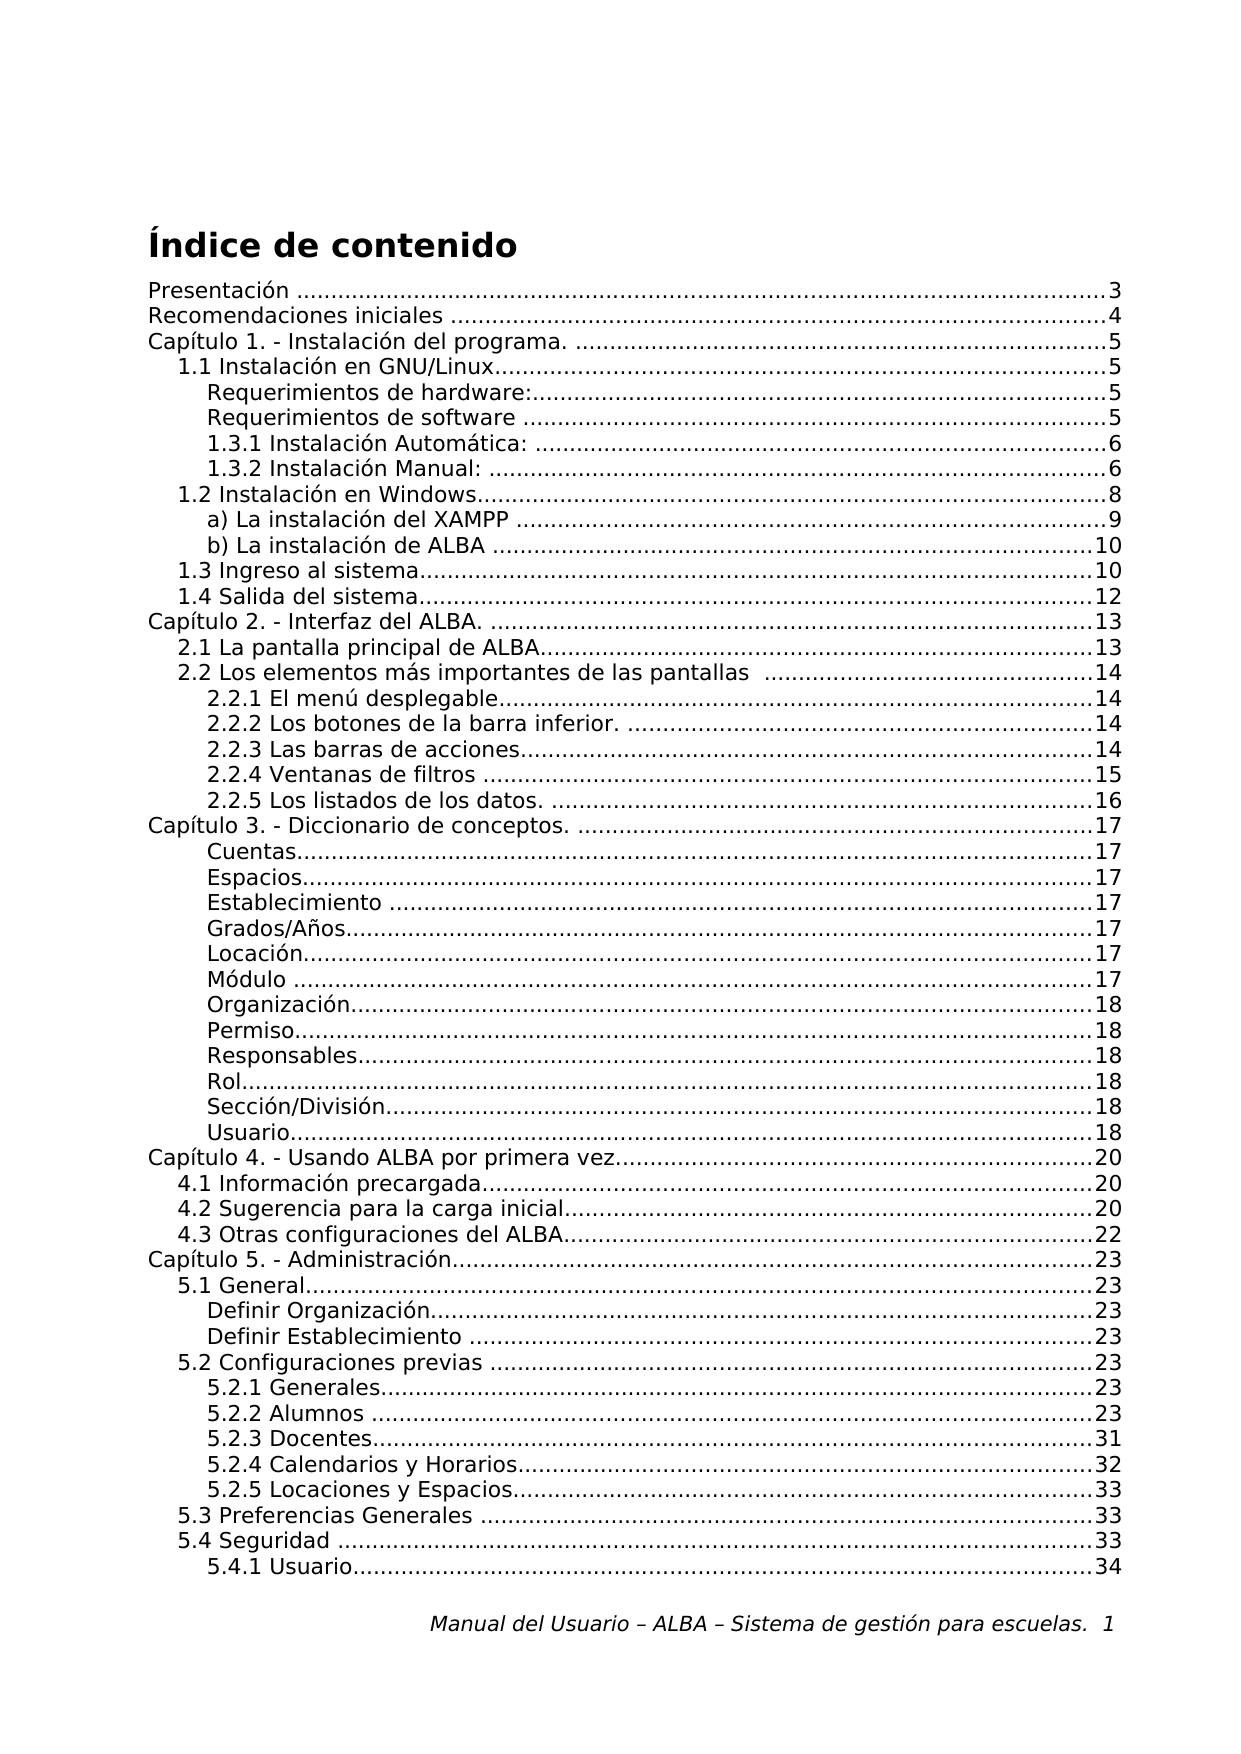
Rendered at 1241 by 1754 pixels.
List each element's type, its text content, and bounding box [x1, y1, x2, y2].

text Espacios 17 [207, 865, 1122, 890]
text 5.4.1 Usuario 34 [207, 1554, 1122, 1579]
text 2.2.5 Los listados de los datos. 16 [207, 788, 1122, 814]
text Capítulo 3. - Diccionario de conceptos. 17 [148, 814, 1122, 839]
text 2.2.1 El menú desplegable 14 [207, 686, 1122, 712]
text Capítulo 5. - Administración 23 [148, 1247, 1122, 1273]
text Establecimiento 17 [207, 890, 1122, 916]
text 2.2.2 Los botones de la barra inferior. 14 [207, 712, 1122, 737]
text Capítulo 2. - Interfaz del ALBA. 13 [148, 609, 1122, 635]
text 2.2.4 Ventanas de filtros 15 [207, 763, 1122, 788]
text 2.2 Los elementos más importantes de las pantallas 14 [177, 661, 1122, 686]
text Rol 18 [207, 1069, 1122, 1094]
text Sección/División 18 [207, 1094, 1122, 1120]
text 5.1 General 23 [177, 1273, 1122, 1298]
text 5.2.2 Alumnos 23 [207, 1401, 1122, 1426]
text Grados/Años 17 [207, 916, 1122, 941]
text 1.3.2 Instalación Manual: 6 [207, 456, 1122, 482]
text 4.1 Información precargada 20 [177, 1171, 1122, 1196]
text 5.2.1 Generales 23 [207, 1375, 1122, 1401]
text 2.2.3 Las barras de acciones. 14 [207, 737, 1122, 763]
text Recomendaciones iniciales 4 [148, 303, 1122, 329]
text 5.4 Seguridad 33 [177, 1528, 1122, 1554]
text 4.2 Sugerencia para la carga inicial 20 [177, 1196, 1122, 1222]
text 1.3.1 Instalación Automática: 6 [207, 431, 1122, 456]
text Capítulo 1. - Instalación del programa. 5 [148, 329, 1122, 354]
text 4.3 Otras configuraciones del ALBA 22 [177, 1222, 1122, 1247]
text 5.2.5 Locaciones y Espacios 33 [207, 1477, 1122, 1503]
text a) La instalación del XAMPP 9 [207, 507, 1122, 533]
text b) La instalación de ALBA 10 [207, 533, 1122, 558]
text 1.1 Instalación en GNU/Linux 5 [177, 354, 1122, 380]
text 5.3 Preferencias Generales 33 [177, 1503, 1122, 1528]
text Organización 18 [207, 992, 1122, 1018]
text Definir Organización 23 [207, 1298, 1122, 1324]
text 1.4 Salida del sistema 12 [177, 584, 1122, 609]
text Responsables 18 [207, 1043, 1122, 1069]
text Requerimientos de software 5 [207, 405, 1122, 431]
text 1.3 Ingreso al sistema 10 [177, 558, 1122, 584]
text Presentación 3 [148, 278, 1122, 303]
text Definir Establecimiento 23 [207, 1324, 1122, 1349]
text Requerimientos de hardware: 5 [207, 380, 1122, 405]
text Cuentas 17 [207, 839, 1122, 865]
text Locación 17 [207, 941, 1122, 967]
text 5.2 Configuraciones previas 23 [177, 1349, 1122, 1375]
text 5.2.4 Calendarios y Horarios 32 [207, 1452, 1122, 1477]
text 5.2.3 Docentes 31 [207, 1426, 1122, 1452]
text Capítulo 4. - Usando ALBA por primera vez. 20 [148, 1145, 1122, 1171]
text Usuario 18 [207, 1120, 1122, 1145]
text Módulo 17 [207, 967, 1122, 992]
text Permiso 18 [207, 1018, 1122, 1043]
subtitle Índice de contenido [148, 226, 1122, 265]
text 1.2 Instalación en Windows 8 [177, 482, 1122, 507]
text 2.1 La pantalla principal de ALBA 13 [177, 635, 1122, 661]
